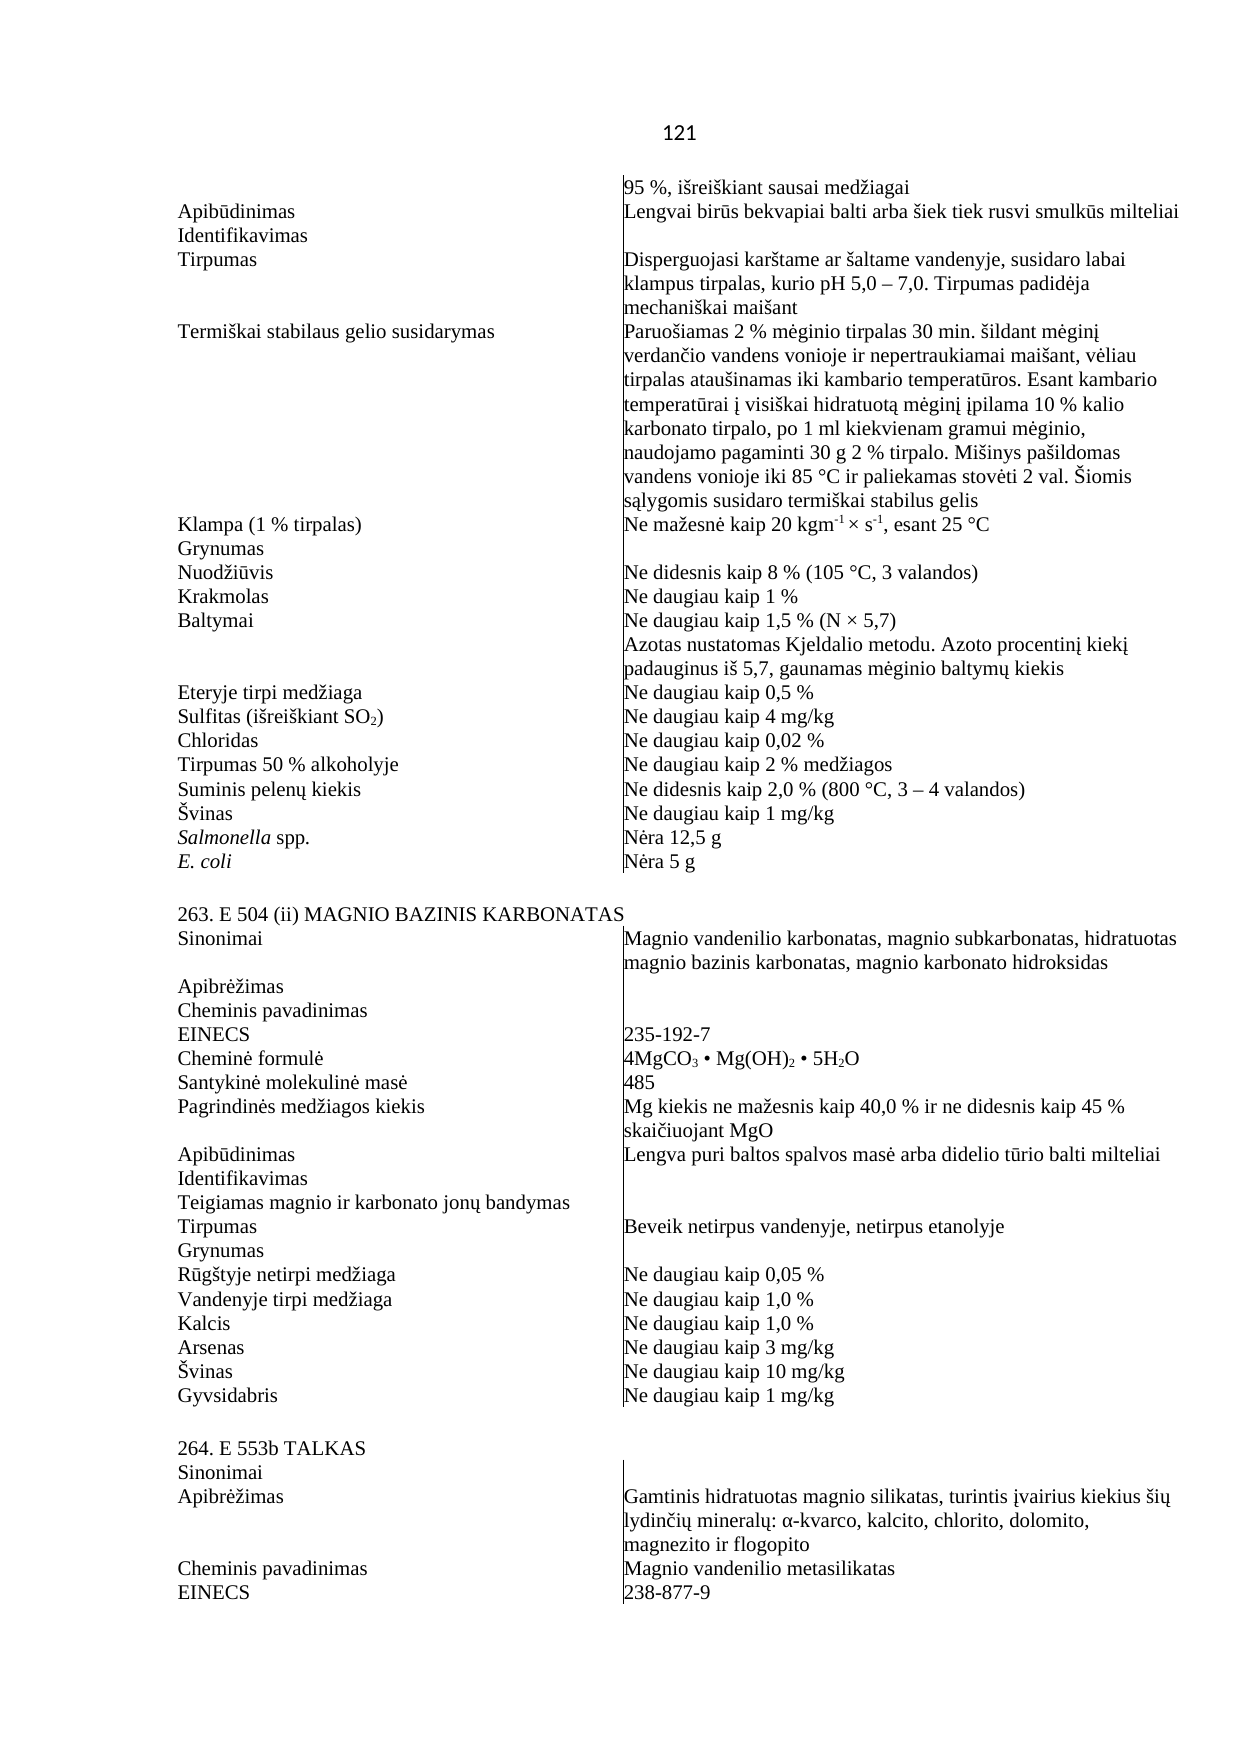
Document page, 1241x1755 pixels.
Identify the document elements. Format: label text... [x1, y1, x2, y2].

table_cell Beveik netirpus vandenyje, netirpus etanolyje [624, 1214, 1181, 1238]
table_cell Rūgštyje netirpi medžiaga [177, 1263, 623, 1286]
table_cell Ne daugiau kaip 0,05 % [624, 1263, 1181, 1286]
table_cell Magnio vandenilio metasilikatas [624, 1556, 1181, 1580]
table_cell Sulfitas (išreiškiant SO2) [177, 704, 623, 728]
table_cell Apibūdinimas [177, 199, 623, 223]
table_cell [624, 1190, 1181, 1214]
table_cell Lengva puri baltos spalvos masė arba didelio tūrio balti milteliai [624, 1142, 1181, 1166]
table_cell Ne daugiau kaip 1 mg/kg [624, 1383, 1181, 1407]
table_cell Identifikavimas [177, 223, 623, 247]
table_cell E. coli [177, 849, 623, 873]
table_cell Ne daugiau kaip 1,5 % (N × 5,7) Azotas nustatomas Kjeldalio metodu. Azoto procentinį kiekį padauginus iš 5,7, gaunamas mėginio baltymų kiekis [624, 608, 1181, 680]
table_cell Mg kiekis ne mažesnis kaip 40,0 % ir ne didesnis kaip 45 % skaičiuojant MgO [624, 1094, 1181, 1142]
table_cell Identifikavimas [177, 1166, 623, 1190]
table_cell Ne daugiau kaip 10 mg/kg [624, 1359, 1181, 1383]
table_cell Nėra 5 g [624, 849, 1181, 873]
table_cell Ne mažesnė kaip 20 kgm-1 × s-1, esant 25 °C [624, 512, 1181, 536]
table_cell Ne daugiau kaip 2 % medžiagos [624, 753, 1181, 776]
table_header Magnio vandenilio karbonatas, magnio subkarbonatas, hidratuotas magnio bazinis karbonatas, magnio karbonato hidroksidas [624, 926, 1181, 974]
table_cell Švinas [177, 801, 623, 824]
table_cell 95 %, išreiškiant sausai medžiagai [624, 175, 1181, 199]
table_cell Ne daugiau kaip 1,0 % [624, 1286, 1181, 1311]
table_header [624, 1460, 1181, 1484]
table_cell Nuodžiūvis [177, 560, 623, 584]
table_cell Santykinė molekulinė masė [177, 1070, 623, 1094]
table_cell Tirpumas 50 % alkoholyje [177, 753, 623, 776]
table_header Sinonimai [177, 1460, 623, 1484]
table_cell Paruošiamas 2 % mėginio tirpalas 30 min. šildant mėginį verdančio vandens vonioje ir nepertraukiamai maišant, vėliau tirpalas ataušinamas iki kambario temperatūros. Esant kambario temperatūrai į visiškai hidratuotą mėginį įpilama 10 % kalio karbonato tirpalo, po 1 ml kiekvienam gramui mėginio, naudojamo pagaminti 30 g 2 % tirpalo. Mišinys pašildomas vandens vonioje iki 85 °C ir paliekamas stovėti 2 val. Šiomis sąlygomis susidaro termiškai stabilus gelis [624, 319, 1181, 512]
table_cell Baltymai [177, 608, 623, 680]
table_cell Kalcis [177, 1311, 623, 1334]
table_cell Ne daugiau kaip 0,02 % [624, 728, 1181, 752]
table_cell Tirpumas [177, 1214, 623, 1238]
table_cell Gamtinis hidratuotas magnio silikatas, turintis įvairius kiekius šių lydinčių mineralų: α-kvarco, kalcito, chlorito, dolomito, magnezito ir flogopito [624, 1484, 1181, 1556]
table_cell [624, 1166, 1181, 1190]
table_cell [177, 175, 623, 199]
table_cell Grynumas [177, 1238, 623, 1262]
table_cell Krakmolas [177, 584, 623, 608]
table_cell EINECS [177, 1580, 623, 1604]
table_cell Nėra 12,5 g [624, 825, 1181, 849]
table_cell Švinas [177, 1359, 623, 1383]
table_cell Chloridas [177, 728, 623, 752]
table_cell Apibūdinimas [177, 1142, 623, 1166]
table_cell Ne didesnis kaip 8 % (105 °C, 3 valandos) [624, 560, 1181, 584]
table_cell Ne daugiau kaip 1 mg/kg [624, 801, 1181, 824]
table_cell Suminis pelenų kiekis [177, 776, 623, 801]
table_cell [624, 974, 1181, 998]
table_cell 485 [624, 1070, 1181, 1094]
table_cell Salmonella spp. [177, 825, 623, 849]
table_cell [624, 998, 1181, 1022]
table_cell Gyvsidabris [177, 1383, 623, 1407]
table_cell Cheminis pavadinimas [177, 998, 623, 1022]
text 263. E 504 (ii) MAGNIO BAZINIS KARBONATAS [177, 901, 1181, 926]
table_cell Klampa (1 % tirpalas) [177, 512, 623, 536]
table_cell Ne daugiau kaip 4 mg/kg [624, 704, 1181, 728]
table_cell Grynumas [177, 536, 623, 560]
text 264. E 553b TALKAS [177, 1436, 1181, 1459]
table_cell Ne daugiau kaip 1,0 % [624, 1311, 1181, 1334]
table_cell Eteryje tirpi medžiaga [177, 680, 623, 704]
table_cell Arsenas [177, 1335, 623, 1359]
table_cell Lengvai birūs bekvapiai balti arba šiek tiek rusvi smulkūs milteliai [624, 199, 1181, 223]
table_cell Apibrėžimas [177, 974, 623, 998]
table_cell [624, 536, 1181, 560]
table_cell Apibrėžimas [177, 1484, 623, 1556]
table_cell Ne daugiau kaip 1 % [624, 584, 1181, 608]
table_cell Teigiamas magnio ir karbonato jonų bandymas [177, 1190, 623, 1214]
table_cell Ne daugiau kaip 3 mg/kg [624, 1335, 1181, 1359]
table_cell Cheminė formulė [177, 1046, 623, 1070]
table_cell EINECS [177, 1022, 623, 1046]
table_cell [624, 223, 1181, 247]
table_cell 4MgCO3 • Mg(OH)2 • 5H2O [624, 1046, 1181, 1070]
table_cell Disperguojasi karštame ar šaltame vandenyje, susidaro labai klampus tirpalas, kurio pH 5,0 – 7,0. Tirpumas padidėja mechaniškai maišant [624, 247, 1181, 319]
table_cell Ne daugiau kaip 0,5 % [624, 680, 1181, 704]
table_cell Ne didesnis kaip 2,0 % (800 °C, 3 – 4 valandos) [624, 776, 1181, 801]
table_cell Pagrindinės medžiagos kiekis [177, 1094, 623, 1142]
table_cell Vandenyje tirpi medžiaga [177, 1286, 623, 1311]
table_cell Tirpumas [177, 247, 623, 319]
table_header Sinonimai [177, 926, 623, 974]
table_cell Cheminis pavadinimas [177, 1556, 623, 1580]
table_cell 235-192-7 [624, 1022, 1181, 1046]
table_cell Termiškai stabilaus gelio susidarymas [177, 319, 623, 512]
table_cell 238-877-9 [624, 1580, 1181, 1604]
table_cell [624, 1238, 1181, 1262]
